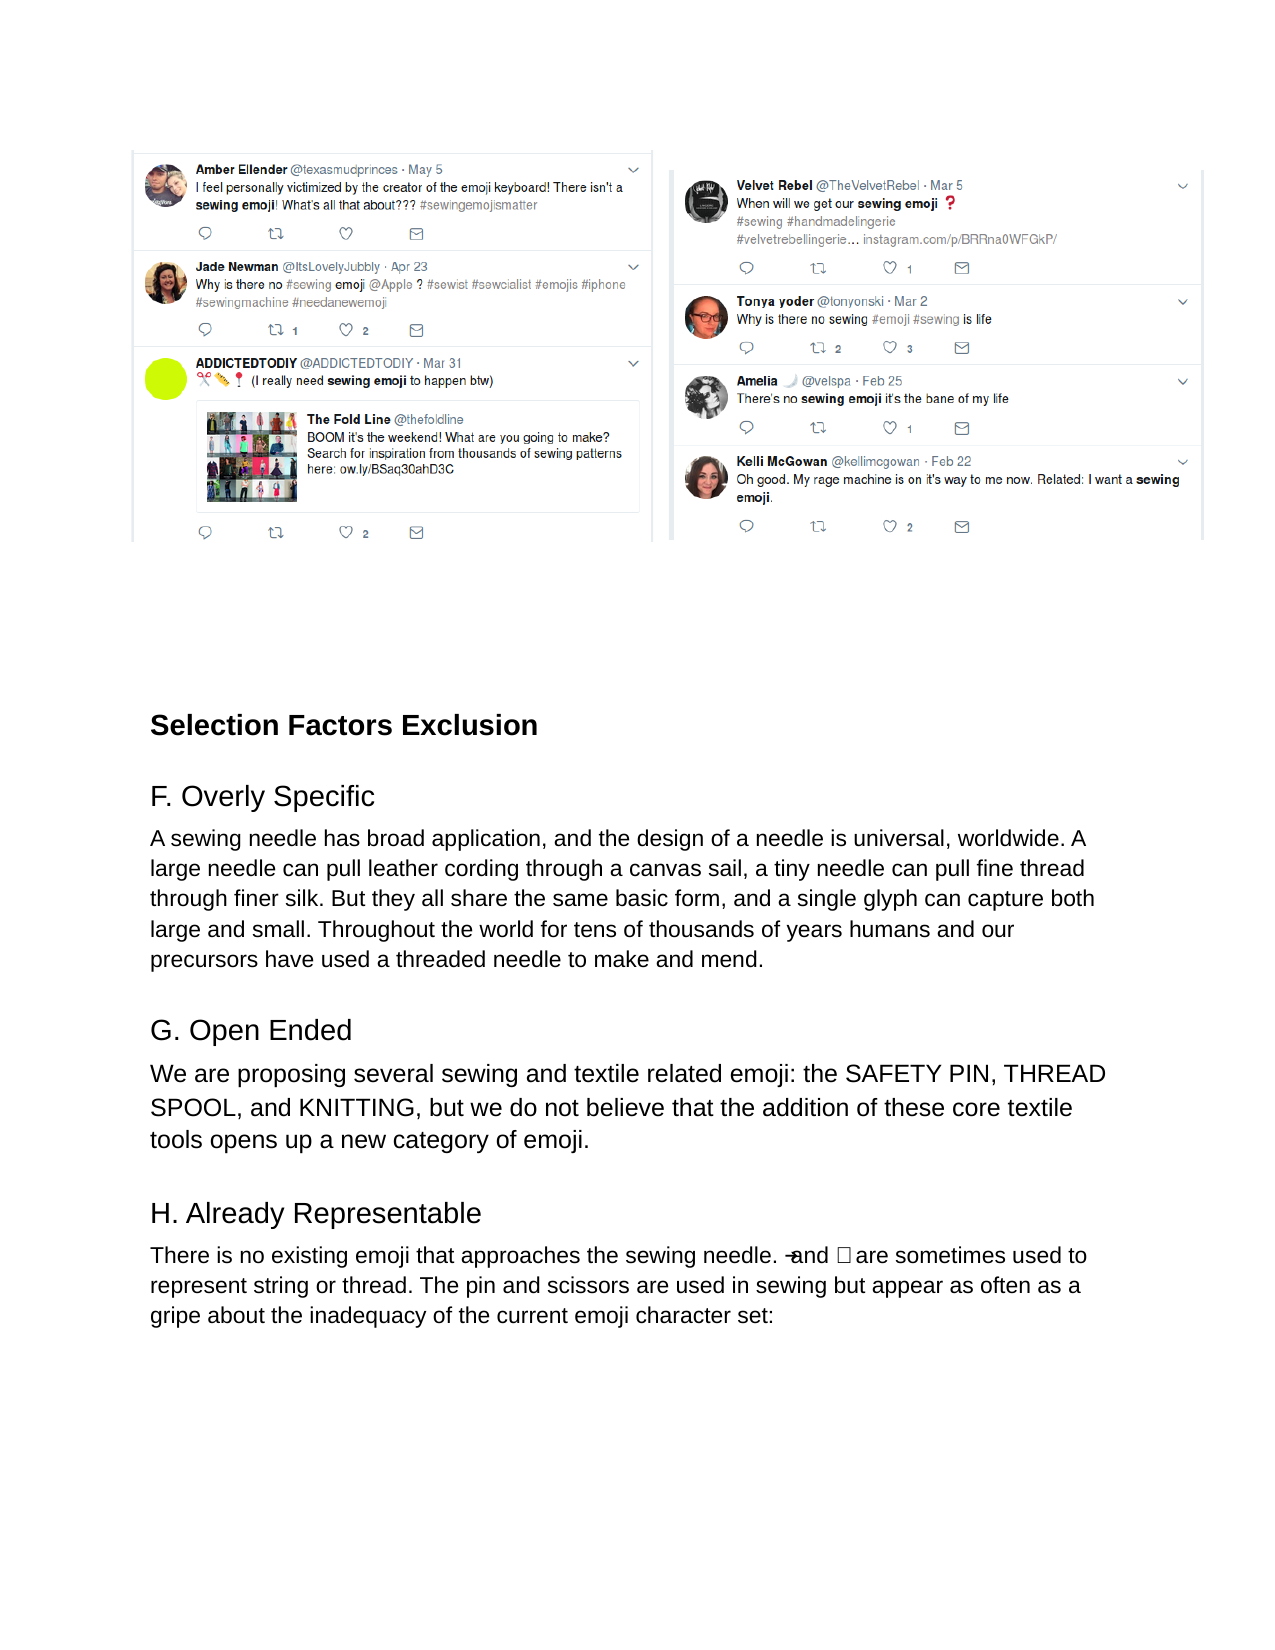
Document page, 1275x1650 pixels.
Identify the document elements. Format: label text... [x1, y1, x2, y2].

text A sewing needle has broad application, and the design of a needle is universal, worldwide. A large needle can pull leather cording through a canvas sail, a tiny needle can pull fine thread through finer silk. But they all share the same basic form, and a single glyph can capture both large and small. Throughout the world for tens of thousands of years humans and our precursors have used a threaded needle to make and mend. [150, 825, 1125, 972]
subtitle F. Overly Specific [150, 779, 1125, 812]
picture [668, 170, 1204, 540]
subtitle G. Open Ended [150, 1013, 1125, 1047]
picture [131, 150, 654, 542]
text There is no existing emoji that approaches the sewing needle. ➰ and ➿ are sometimes used to represent string or thread. The pin and scissors are used in sewing but appear as often as a gripe about the inadequacy of the current emoji character set: [150, 1242, 1125, 1329]
subtitle Selection Factors Exclusion [150, 708, 1125, 741]
subtitle H. Already Representable [150, 1196, 1125, 1229]
text We are proposing several sewing and textile related emoji: the SAFETY PIN, THREAD SPOOL, and KNITTING, but we do not believe that the addition of these core textile tools opens up a new category of emoji. [150, 1059, 1125, 1154]
